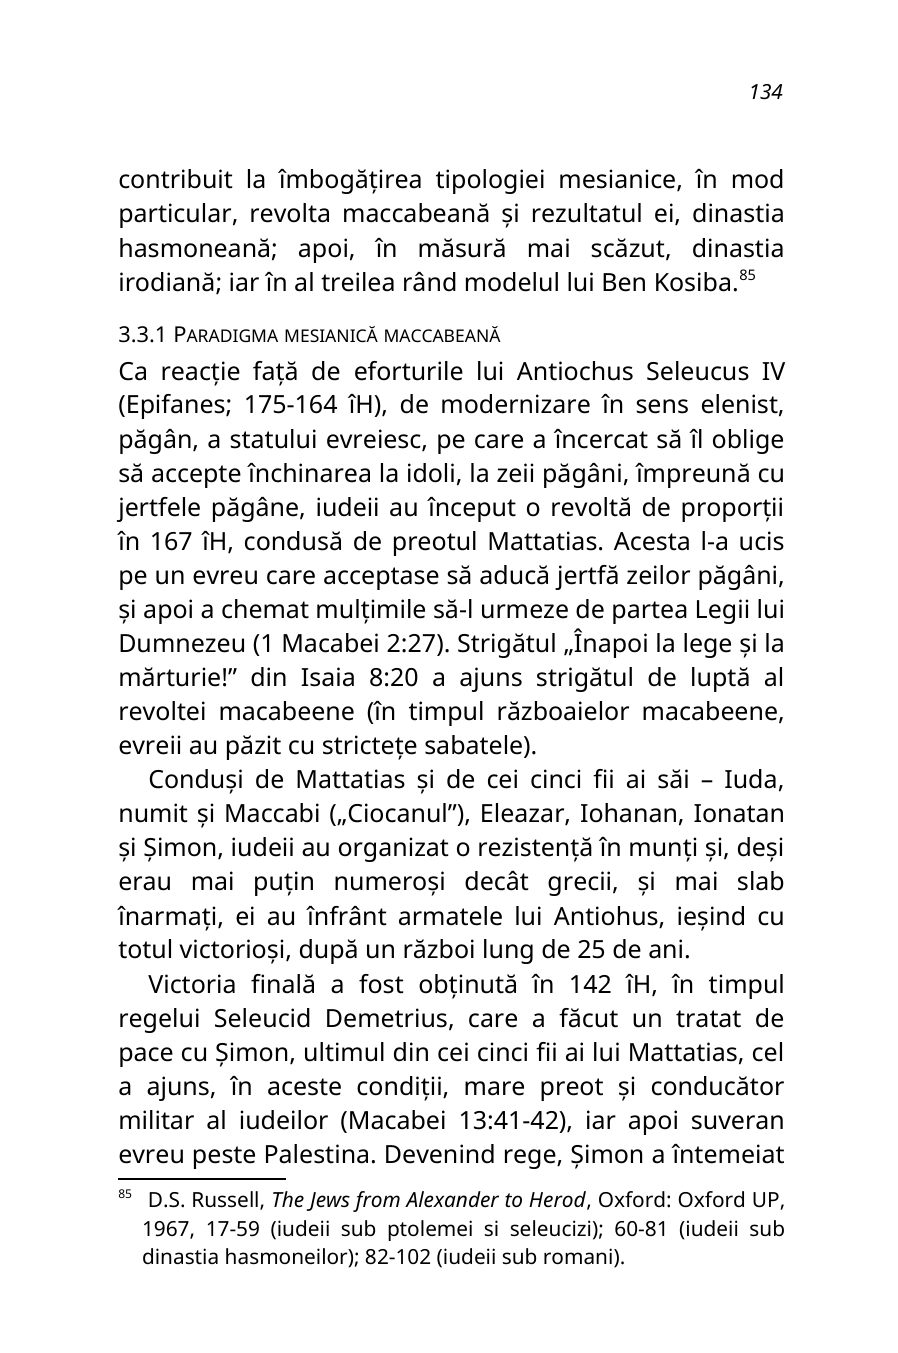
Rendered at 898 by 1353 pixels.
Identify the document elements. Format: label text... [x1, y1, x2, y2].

subtitle 3.3.1 Paradigma mesianică maccabeană [118, 319, 786, 349]
text Victoria finală a fost obţinută în 142 îH, în timpul regelui Seleucid Demetrius, care a făcut un tratat de pace cu Şimon, ultimul din cei cinci fii ai lui Mattatias, cel a ajuns, în aceste condiţii, mare preot şi conducător militar al iudeilor (Macabei 13:41-42), iar apoi suveran evreu peste Palestina. Devenind rege, Şimon a întemeiat [118, 966, 786, 1171]
text Ca reacţie faţă de eforturile lui Antiochus Seleucus IV (Epifanes; 175-164 îH), de modernizare în sens elenist, păgân, a statului evreiesc, pe care a încercat să îl oblige să accepte închinarea la idoli, la zeii păgâni, împreună cu jertfele păgâne, iudeii au început o revoltă de proporţii în 167 îH, condusă de preotul Mattatias. Acesta l-a ucis pe un evreu care acceptase să aducă jertfă zeilor păgâni, şi apoi a chemat mulţimile să-l urmeze de partea Legii lui Dumnezeu (1 Macabei 2:27). Strigătul „Înapoi la lege şi la mărturie!” din Isaia 8:20 a ajuns strigătul de luptă al revoltei macabeene (în timpul războaielor macabeene, evreii au păzit cu stricteţe sabatele). [118, 353, 786, 762]
text Conduşi de Mattatias şi de cei cinci fii ai săi – Iuda, numit şi Maccabi („Ciocanul”), Eleazar, Iohanan, Ionatan şi Şimon, iudeii au organizat o rezistenţă în munţi şi, deşi erau mai puţin numeroşi decât grecii, şi mai slab înarmaţi, ei au înfrânt armatele lui Antiohus, ieşind cu totul victorioşi, după un război lung de 25 de ani. [118, 762, 786, 966]
text D.S. Russell, The Jews from Alexander to Herod, Oxford: Oxford UP, 1967, 17-59 (iudeii sub ptolemei si seleucizi); 60-81 (iudeii sub dinastia hasmoneilor); 82-102 (iudeii sub romani). [118, 1186, 786, 1271]
text contribuit la îmbogăţirea tipologiei mesianice, în mod particular, revolta maccabeană şi rezultatul ei, dinastia hasmoneană; apoi, în măsură mai scăzut, dinastia irodiană; iar în al treilea rând modelul lui Ben Kosiba. [118, 162, 786, 298]
